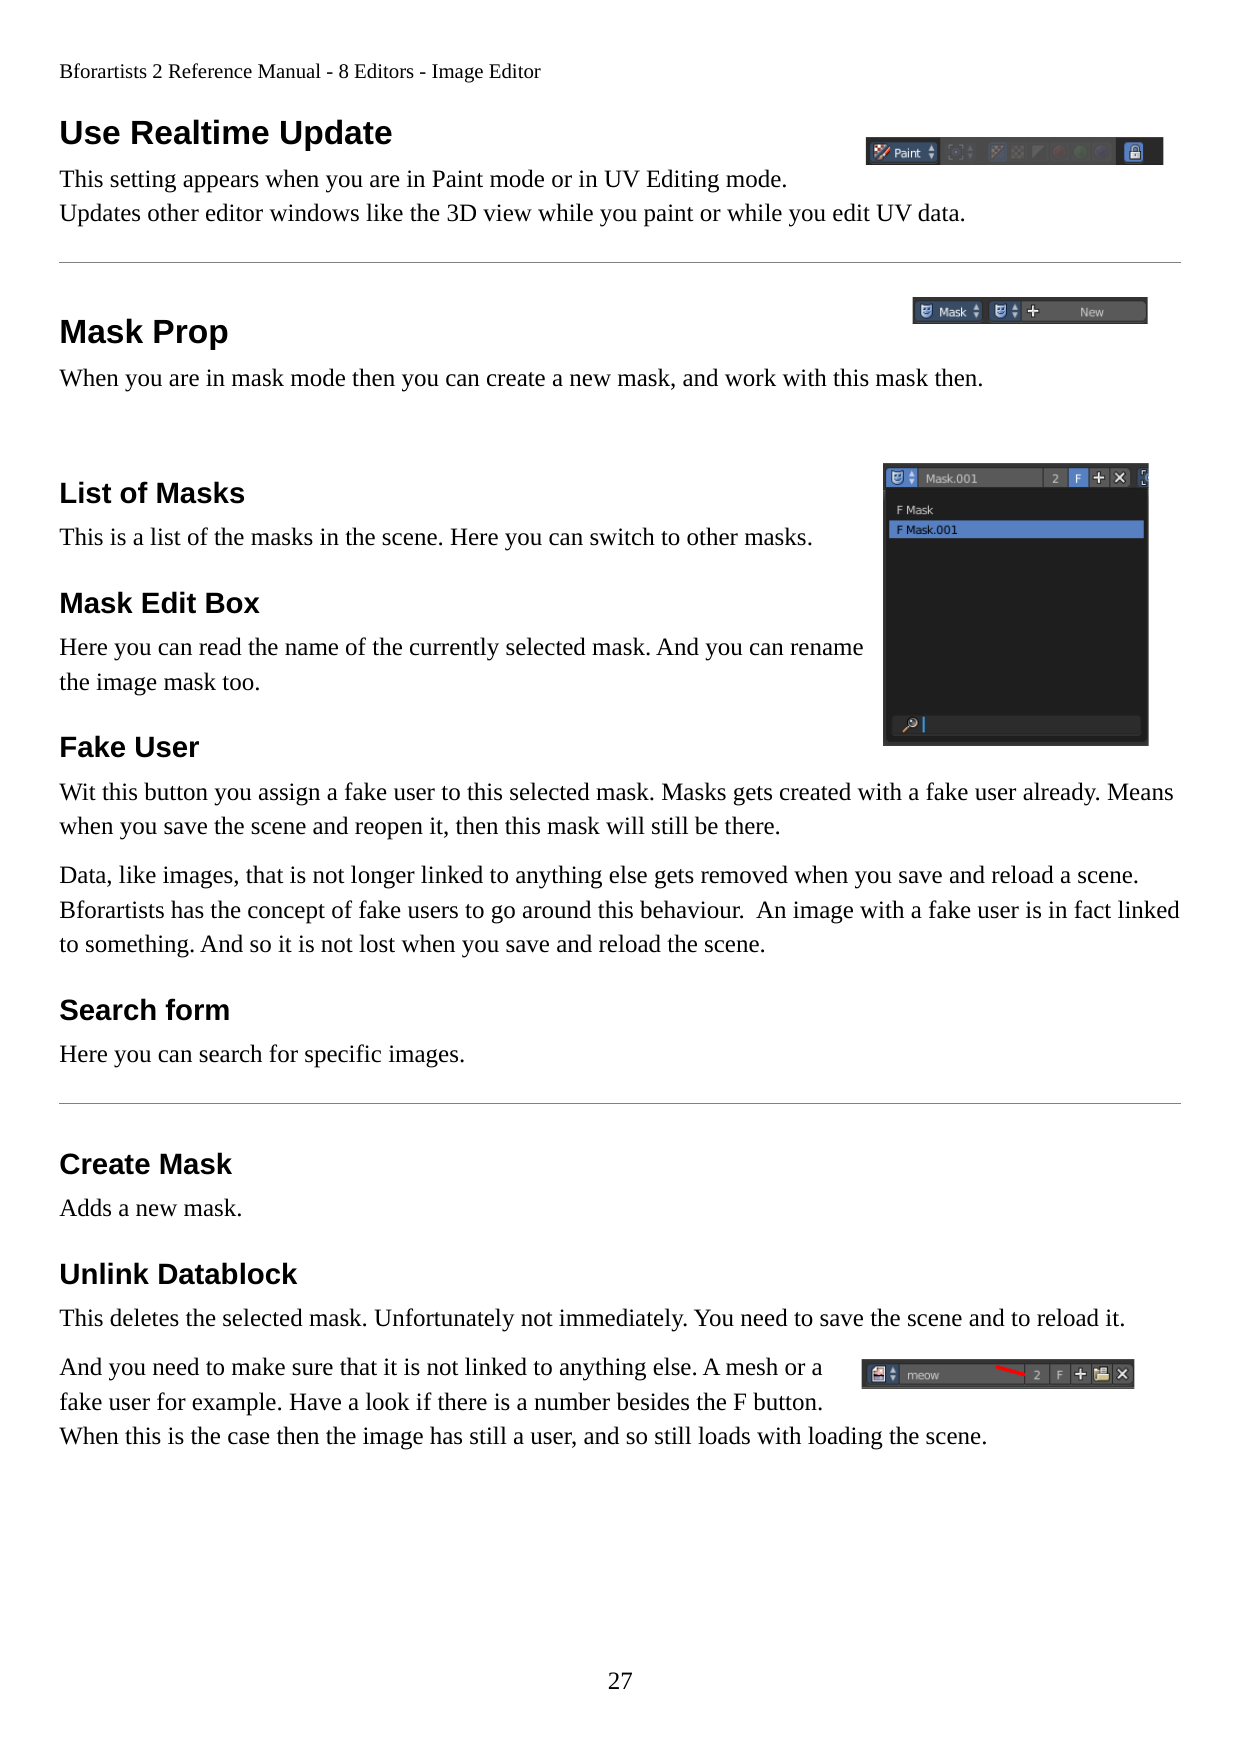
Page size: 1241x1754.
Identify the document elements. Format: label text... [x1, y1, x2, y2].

text Data, like images, that is not longer linked to anything else gets removed when you save and reload a scene. Bforartists has the concept of fake users to go around this behaviour. An image with a fake user is in fact linked to something. And so it is not lost when you save and reload the scene. [59, 860, 1181, 958]
subtitle Unlink Datablock [59, 1257, 1181, 1291]
text This setting appears when you are in Paint mode or in UV Editing mode. Updates other editor windows like the 3D view while you paint or while you edit UV data. [59, 164, 1181, 227]
subtitle Use Realtime Update [59, 113, 1181, 151]
subtitle Mask Edit Box [59, 586, 883, 620]
text Here you can read the name of the currently selected mask. And you can rename the image mask too. [59, 632, 883, 696]
subtitle [1149, 586, 1181, 620]
text When you are in mask mode then you can create a new mask, and work with this mask then. [59, 363, 1181, 392]
text This deletes the selected mask. Unfortunately not immediately. You need to save the scene and to reload it. [59, 1303, 1181, 1332]
subtitle Create Mask [59, 1147, 1181, 1181]
picture [912, 297, 1148, 324]
text Wit this button you assign a fake user to this selected mask. Masks gets created with a fake user already. Means when you save the scene and reopen it, then this mask will still be there. [59, 777, 1181, 840]
subtitle Fake User [59, 730, 1181, 764]
text Here you can search for specific images. [59, 1039, 1181, 1068]
picture [883, 463, 1149, 746]
text And you need to make sure that it is not linked to anything else. A mesh or a fake user for example. Have a look if there is a number besides the F button. When this is the case then the image has still a user, and so still loads with loading the scene. [59, 1352, 1181, 1450]
picture [861, 1359, 1135, 1389]
picture [865, 137, 1164, 165]
text This is a list of the masks in the scene. Here you can switch to other masks. [59, 522, 883, 551]
text [1149, 632, 1181, 696]
subtitle Mask Prop [59, 312, 1181, 351]
subtitle List of Masks [59, 476, 883, 510]
text Adds a new mask. [59, 1193, 1181, 1222]
subtitle [1149, 476, 1181, 510]
subtitle Search form [59, 993, 1181, 1027]
